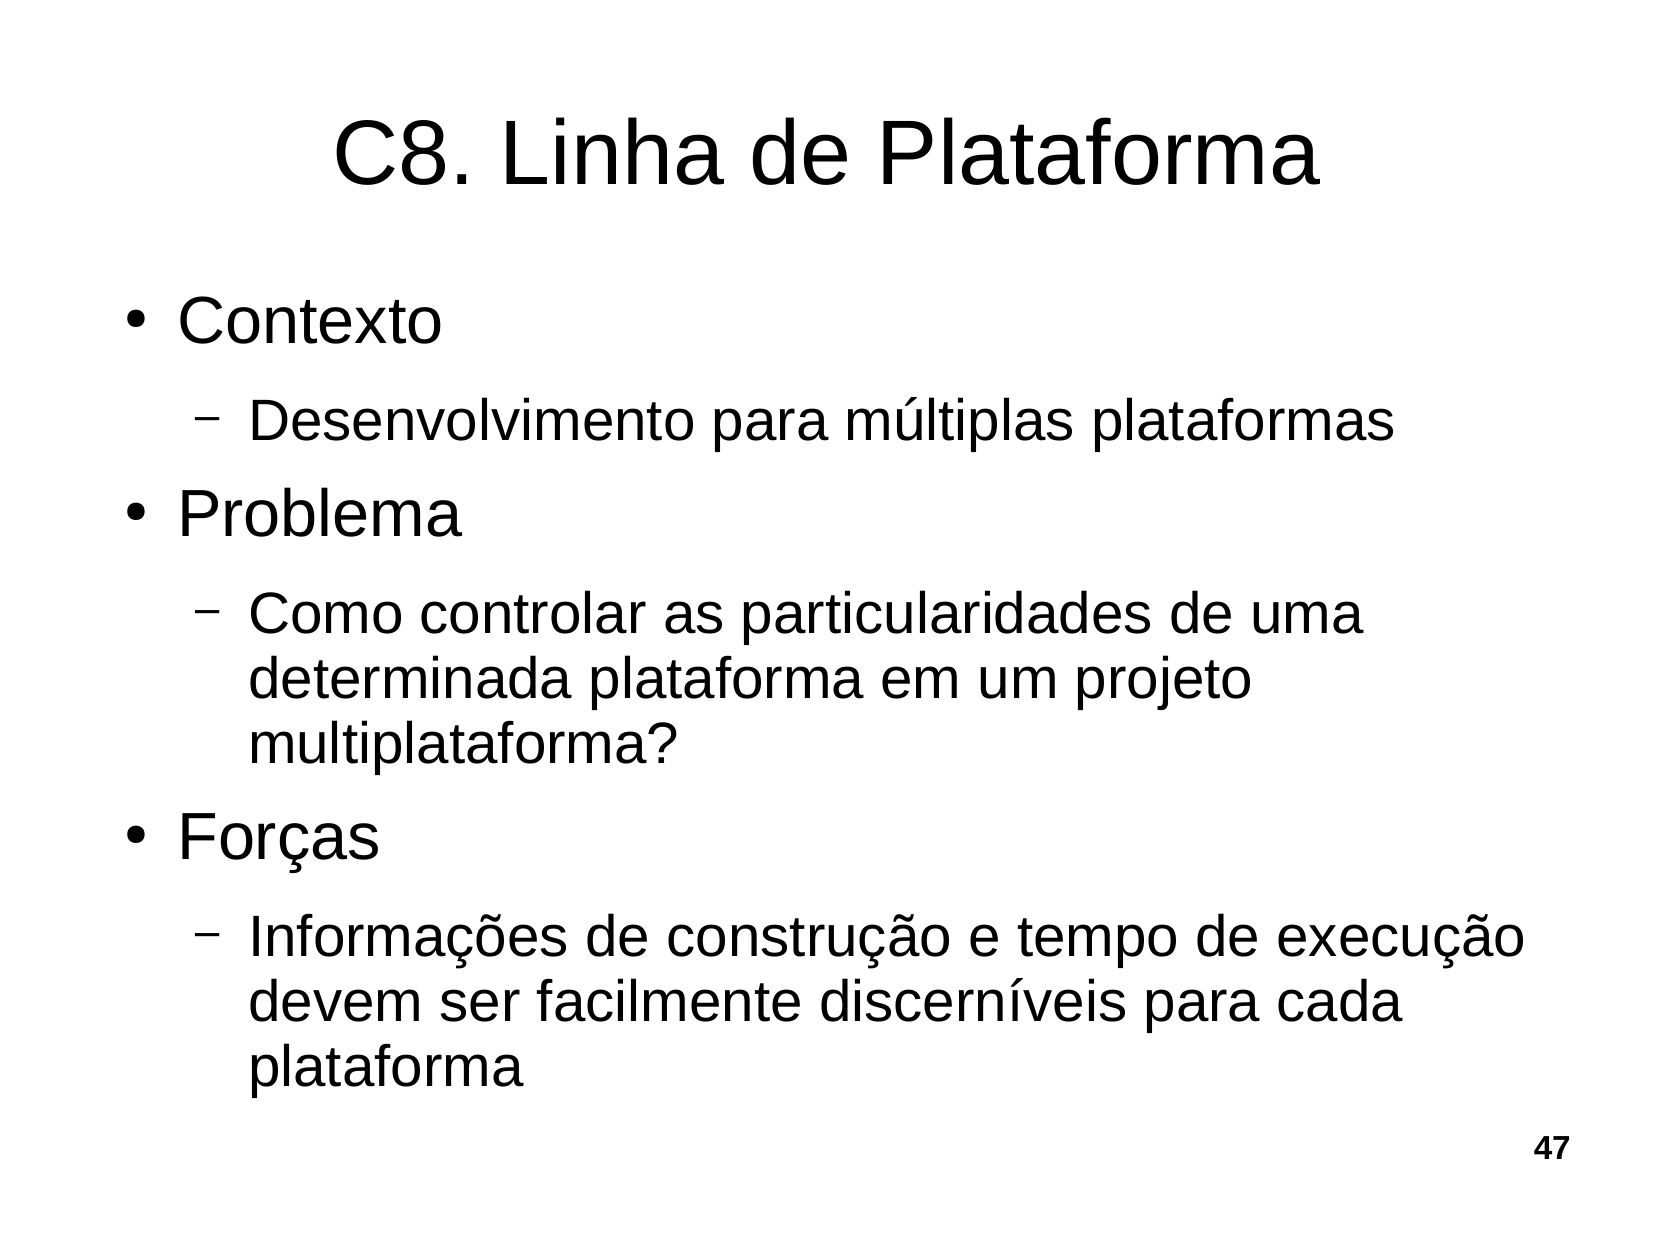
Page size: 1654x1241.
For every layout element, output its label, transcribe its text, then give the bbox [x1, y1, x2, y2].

title C8. Linha de Plataforma [82, 49, 1571, 257]
list Contexto Desenvolvimento para múltiplas plataformas Problema Como controlar as particularidades de uma determinada plataforma em um projeto multiplataforma? Forças Informações de construção e tempo de execução devem ser facilmente discerníveis para cada plataforma [106, 283, 1595, 1146]
